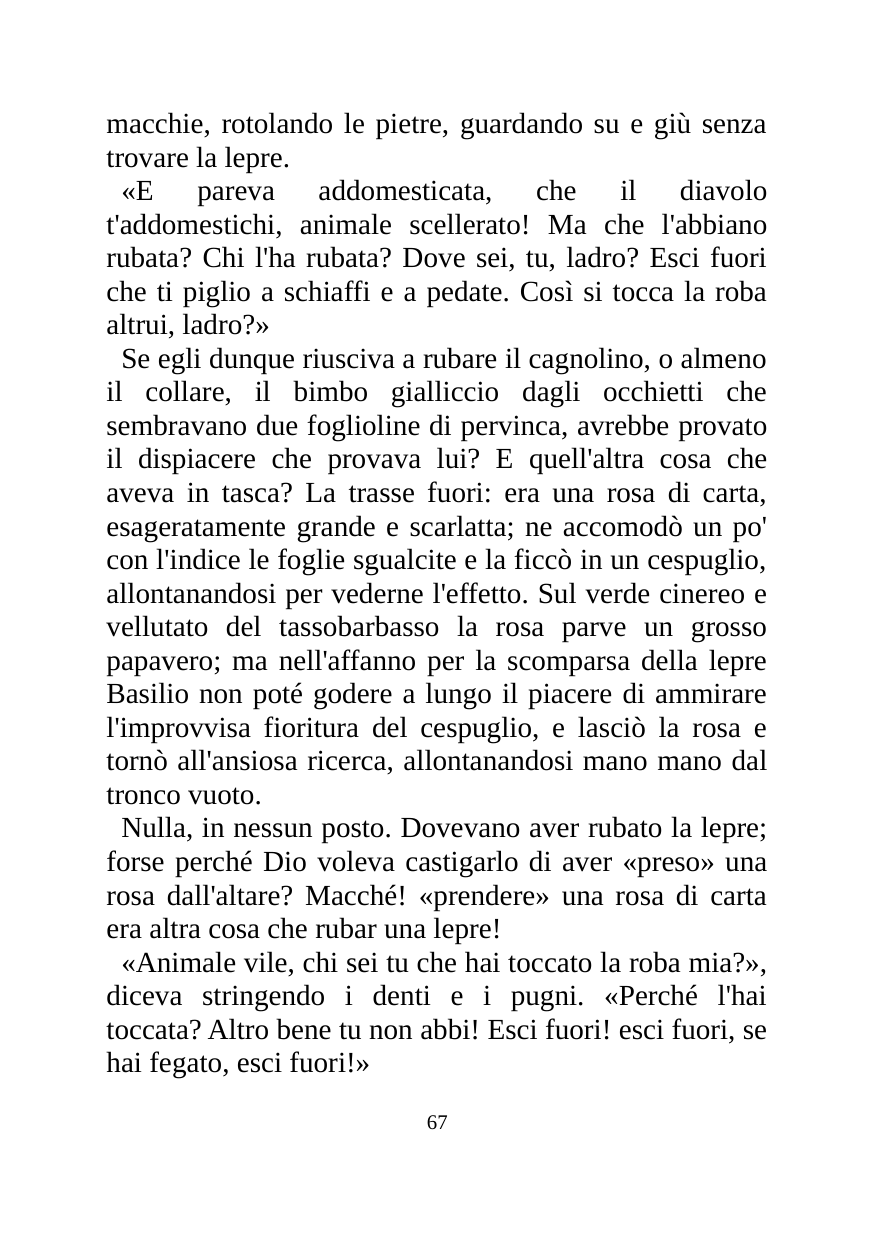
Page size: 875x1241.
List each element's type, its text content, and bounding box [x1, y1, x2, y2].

text macchie, rotolando le pietre, guardando su e giù senza trovare la lepre. [106, 106, 768, 173]
text «Animale vile, chi sei tu che hai toccato la roba mia?», diceva stringendo i denti e i pugni. «Perché l'hai toccata? Altro bene tu non abbi! Esci fuori! esci fuori, se hai fegato, esci fuori!» [106, 945, 768, 1079]
text «E pareva addomesticata, che il diavolo t'addomestichi, animale scellerato! Ma che l'abbiano rubata? Chi l'ha rubata? Dove sei, tu, ladro? Esci fuori che ti piglio a schiaffi e a pedate. Così si tocca la roba altrui, ladro?» [106, 173, 768, 341]
text Nulla, in nessun posto. Dovevano aver rubato la lepre; forse perché Dio voleva castigarlo di aver «preso» una rosa dall'altare? Macché! «prendere» una rosa di carta era altra cosa che rubar una lepre! [106, 811, 768, 945]
text Se egli dunque riusciva a rubare il cagnolino, o almeno il collare, il bimbo gialliccio dagli occhietti che sembravano due foglioline di pervinca, avrebbe provato il dispiacere che provava lui? E quell'altra cosa che aveva in tasca? La trasse fuori: era una rosa di carta, esageratamente grande e scarlatta; ne accomodò un po' con l'indice le foglie sgualcite e la ficcò in un cespuglio, allontanandosi per vederne l'effetto. Sul verde cinereo e vellutato del tassobarbasso la rosa parve un grosso papavero; ma nell'affanno per la scomparsa della lepre Basilio non poté godere a lungo il piacere di ammirare l'improvvisa fioritura del cespuglio, e lasciò la rosa e tornò all'ansiosa ricerca, allontanandosi mano mano dal tronco vuoto. [106, 341, 768, 811]
